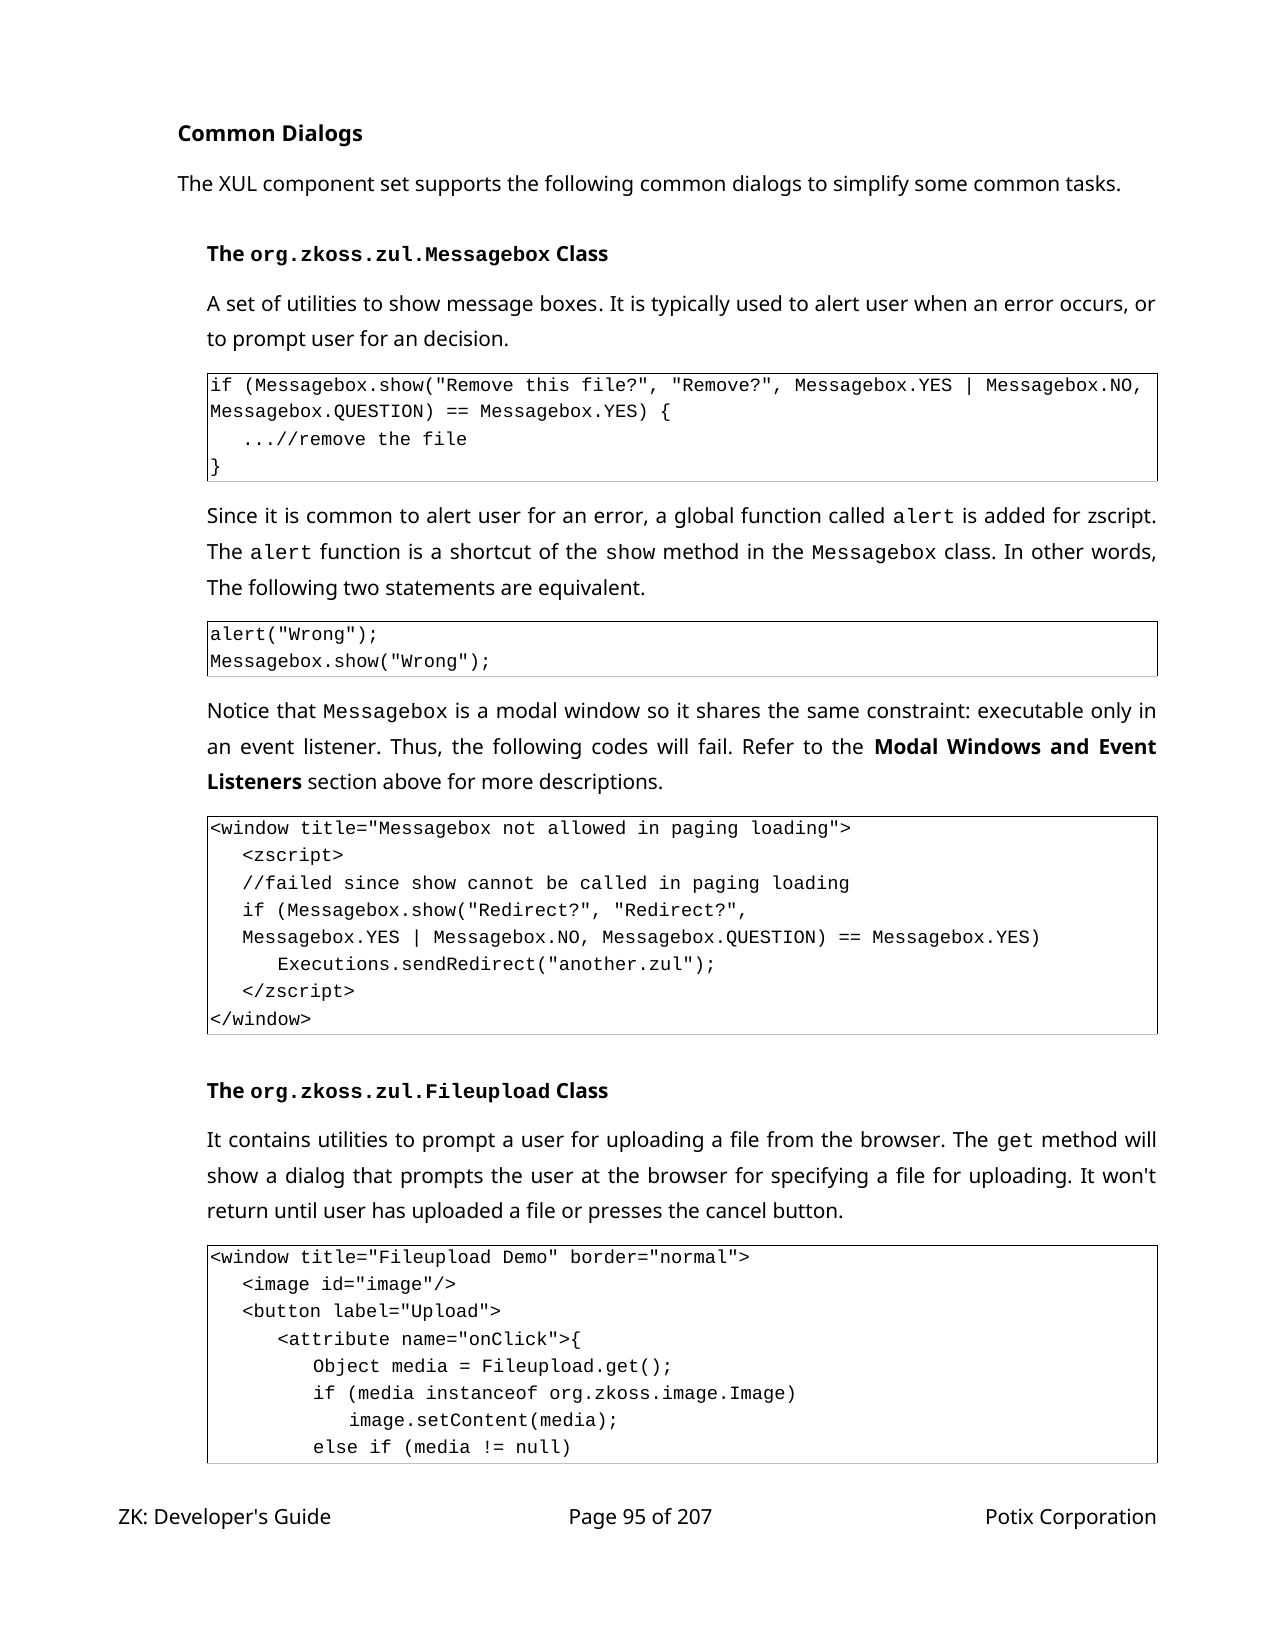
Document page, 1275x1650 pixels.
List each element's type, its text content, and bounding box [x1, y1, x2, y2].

text ...//remove the file [208, 426, 1157, 451]
text </zscript> [208, 979, 1157, 1003]
text } [208, 454, 1157, 481]
text //failed since show cannot be called in paging loading [208, 871, 1157, 895]
subtitle The org.zkoss.zul.Fileupload Class [207, 1076, 1157, 1105]
text <window title="Messagebox not allowed in paging loading"> [208, 817, 1157, 840]
text Notice that Messagebox is a modal window so it shares the same constraint: executable only in an event listener. Thus, the following codes will fail. Refer to the Modal Windows and Event Listeners section above for more descriptions. [207, 697, 1157, 796]
text <attribute name="onClick">{ [208, 1327, 1157, 1351]
text <image id="image"/> [208, 1272, 1157, 1296]
text image.setContent(media); [208, 1408, 1157, 1432]
text The XUL component set supports the following common dialogs to simplify some common tasks. [177, 169, 1157, 197]
text A set of utilities to show message boxes. It is typically used to alert user when an error occurs, or to prompt user for an decision. [207, 289, 1157, 352]
text if (Messagebox.show("Remove this file?", "Remove?", Messagebox.YES | Messagebox.NO, Messagebox.QUESTION) == Messagebox.YES) { [208, 374, 1157, 423]
text alert("Wrong"); [208, 622, 1157, 646]
text <zscript> [208, 843, 1157, 868]
text if (media instanceof org.zkoss.image.Image) [208, 1381, 1157, 1405]
text </window> [208, 1006, 1157, 1034]
subtitle The org.zkoss.zul.Messagebox Class [207, 239, 1157, 268]
text <window title="Fileupload Demo" border="normal"> [208, 1246, 1157, 1269]
text It contains utilities to prompt a user for uploading a file from the browser. The get method will show a dialog that prompts the user at the browser for specifying a file for uploading. It won't return until user has uploaded a file or presses the cancel button. [207, 1125, 1157, 1224]
text <button label="Upload"> [208, 1299, 1157, 1324]
text Messagebox.YES | Messagebox.NO, Messagebox.QUESTION) == Messagebox.YES) [208, 925, 1157, 949]
text Executions.sendRedirect("another.zul"); [208, 952, 1157, 976]
text Messagebox.show("Wrong"); [208, 649, 1157, 676]
text Since it is common to alert user for an error, a global function called alert is added for zscript. The alert function is a shortcut of the show method in the Messagebox class. In other words, The following two statements are equivalent. [207, 502, 1157, 601]
subtitle Common Dialogs [177, 118, 1157, 148]
text else if (media != null) [208, 1435, 1157, 1463]
text Object media = Fileupload.get(); [208, 1354, 1157, 1378]
text if (Messagebox.show("Redirect?", "Redirect?", [208, 898, 1157, 922]
